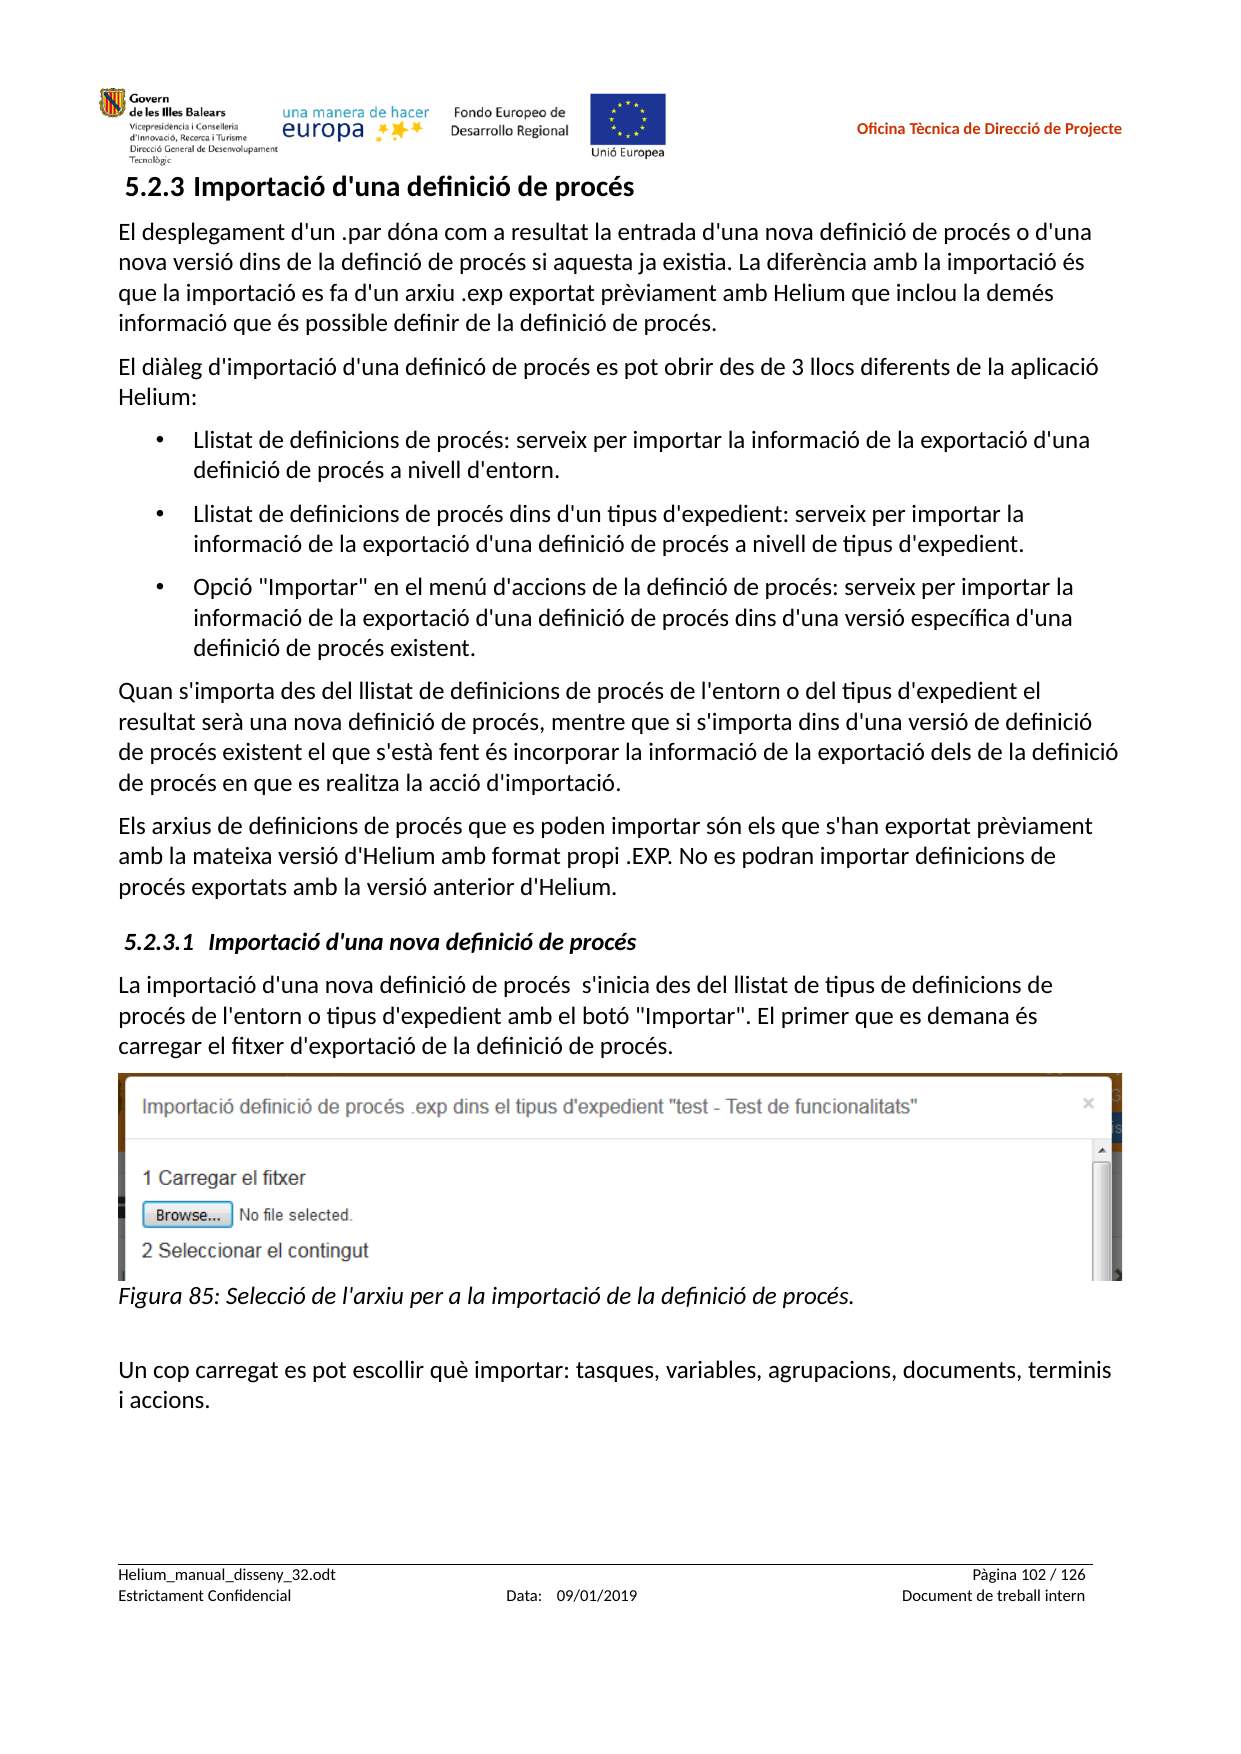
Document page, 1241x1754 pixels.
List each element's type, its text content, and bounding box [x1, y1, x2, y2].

picture [99, 87, 668, 166]
list Llistat de definicions de procés dins d'un tipus d'expedient: serveix per importar la informació de la exportació d'una definició de procés a nivell de tipus d'expedient. [156, 498, 1122, 559]
list Opció "Importar" en el menú d'accions de la definció de procés: serveix per importar la informació de la exportació d'una definició de procés dins d'una versió específica d'una definició de procés existent. [156, 571, 1122, 663]
text El diàleg d'importació d'una definicó de procés es pot obrir des de 3 llocs diferents de la aplicació Helium: [118, 351, 1122, 412]
list Llistat de definicions de procés: serveix per importar la informació de la exportació d'una definició de procés a nivell d'entorn. [156, 424, 1122, 485]
subtitle Importació d'una nova definició de procés [118, 926, 1122, 957]
text La importació d'una nova definició de procés s'inicia des del llistat de tipus de definicions de procés de l'entorn o tipus d'expedient amb el botó "Importar". El primer que es demana és carregar el fitxer d'exportació de la definició de procés. [118, 969, 1122, 1061]
picture [118, 1073, 1123, 1281]
text El desplegament d'un .par dóna com a resultat la entrada d'una nova definició de procés o d'una nova versió dins de la definció de procés si aquesta ja existia. La diferència amb la importació és que la importació es fa d'un arxiu .exp exportat prèviament amb Helium que inclou la demés informació que és possible definir de la definició de procés. [118, 216, 1122, 338]
text Un cop carregat es pot escollir què importar: tasques, variables, agrupacions, documents, terminis i accions. [118, 1354, 1122, 1415]
subtitle Importació d'una definició de procés [118, 168, 1122, 203]
text Els arxius de definicions de procés que es poden importar són els que s'han exportat prèviament amb la mateixa versió d'Helium amb format propi .EXP. No es podran importar definicions de procés exportats amb la versió anterior d'Helium. [118, 810, 1122, 901]
text Quan s'importa des del llistat de definicions de procés de l'entorn o del tipus d'expedient el resultat serà una nova definició de procés, mentre que si s'importa dins d'una versió de definició de procés existent el que s'està fent és incorporar la informació de la exportació dels de la definició de procés en que es realitza la acció d'importació. [118, 675, 1122, 797]
text Figura 85: Selecció de l'arxiu per a la importació de la definició de procés. [118, 1281, 1122, 1311]
